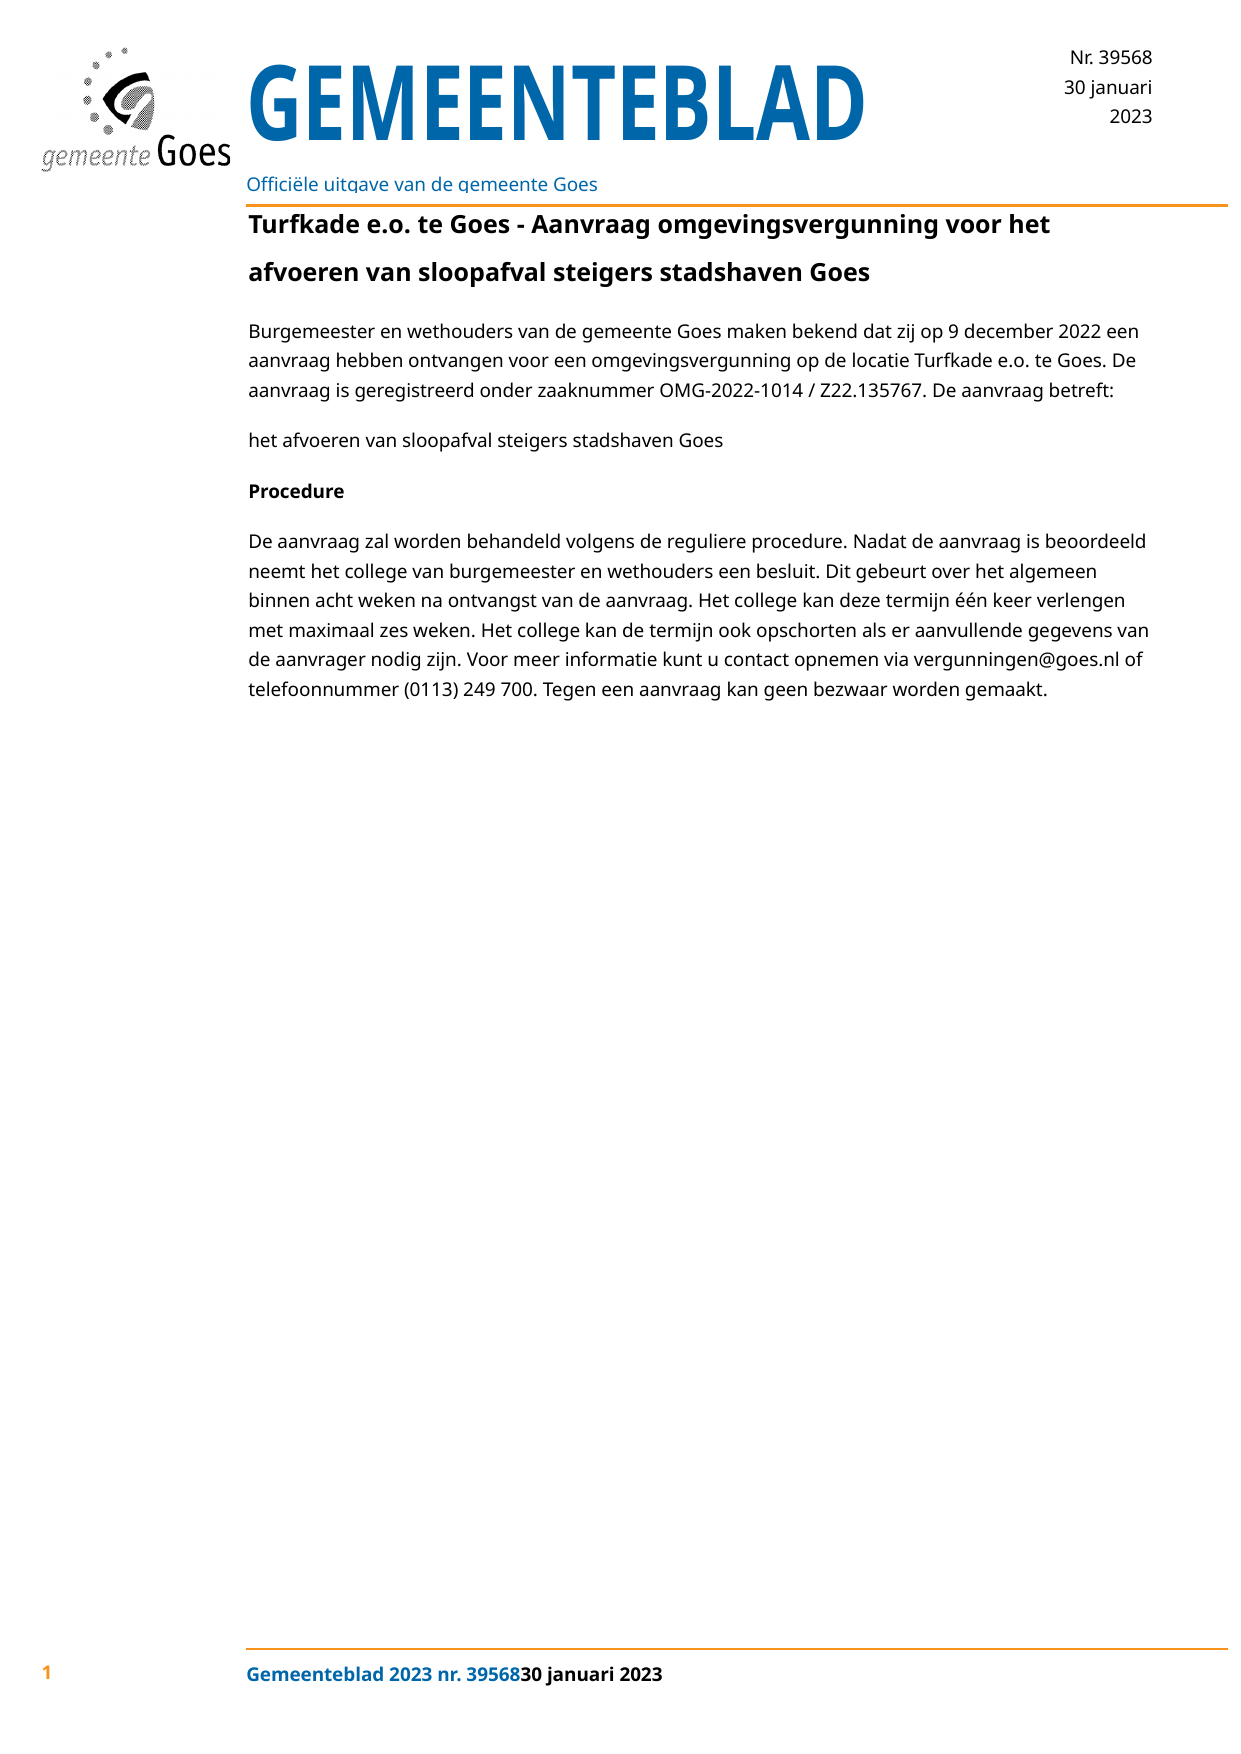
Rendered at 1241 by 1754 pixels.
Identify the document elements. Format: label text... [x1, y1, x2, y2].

picture [41, 47, 231, 172]
text Procedure [248, 478, 1152, 504]
text Burgemeester en wethouders van de gemeente Goes maken bekend dat zij op 9 december 2022 een aanvraag hebben ontvangen voor een omgevingsvergunning op de locatie Turfkade e.o. te Goes. De aanvraag is geregistreerd onder zaaknummer OMG-2022-1014 / Z22.135767. De aanvraag betreft: [248, 318, 1152, 403]
text het afvoeren van sloopafval steigers stadshaven Goes [248, 427, 1152, 453]
text De aanvraag zal worden behandeld volgens de reguliere procedure. Nadat de aanvraag is beoordeeld neemt het college van burgemeester en wethouders een besluit. Dit gebeurt over het algemeen binnen acht weken na ontvangst van de aanvraag. Het college kan deze termijn één keer verlengen met maximaal zes weken. Het college kan de termijn ook opschorten als er aanvullende gegevens van de aanvrager nodig zijn. Voor meer informatie kunt u contact opnemen via vergunningen@goes.nl of telefoonnummer (0113) 249 700. Tegen een aanvraag kan geen bezwaar worden gemaakt. [248, 528, 1152, 702]
text Turfkade e.o. te Goes - Aanvraag omgevingsvergunning voor het afvoeren van sloopafval steigers stadshaven Goes [248, 207, 1152, 288]
